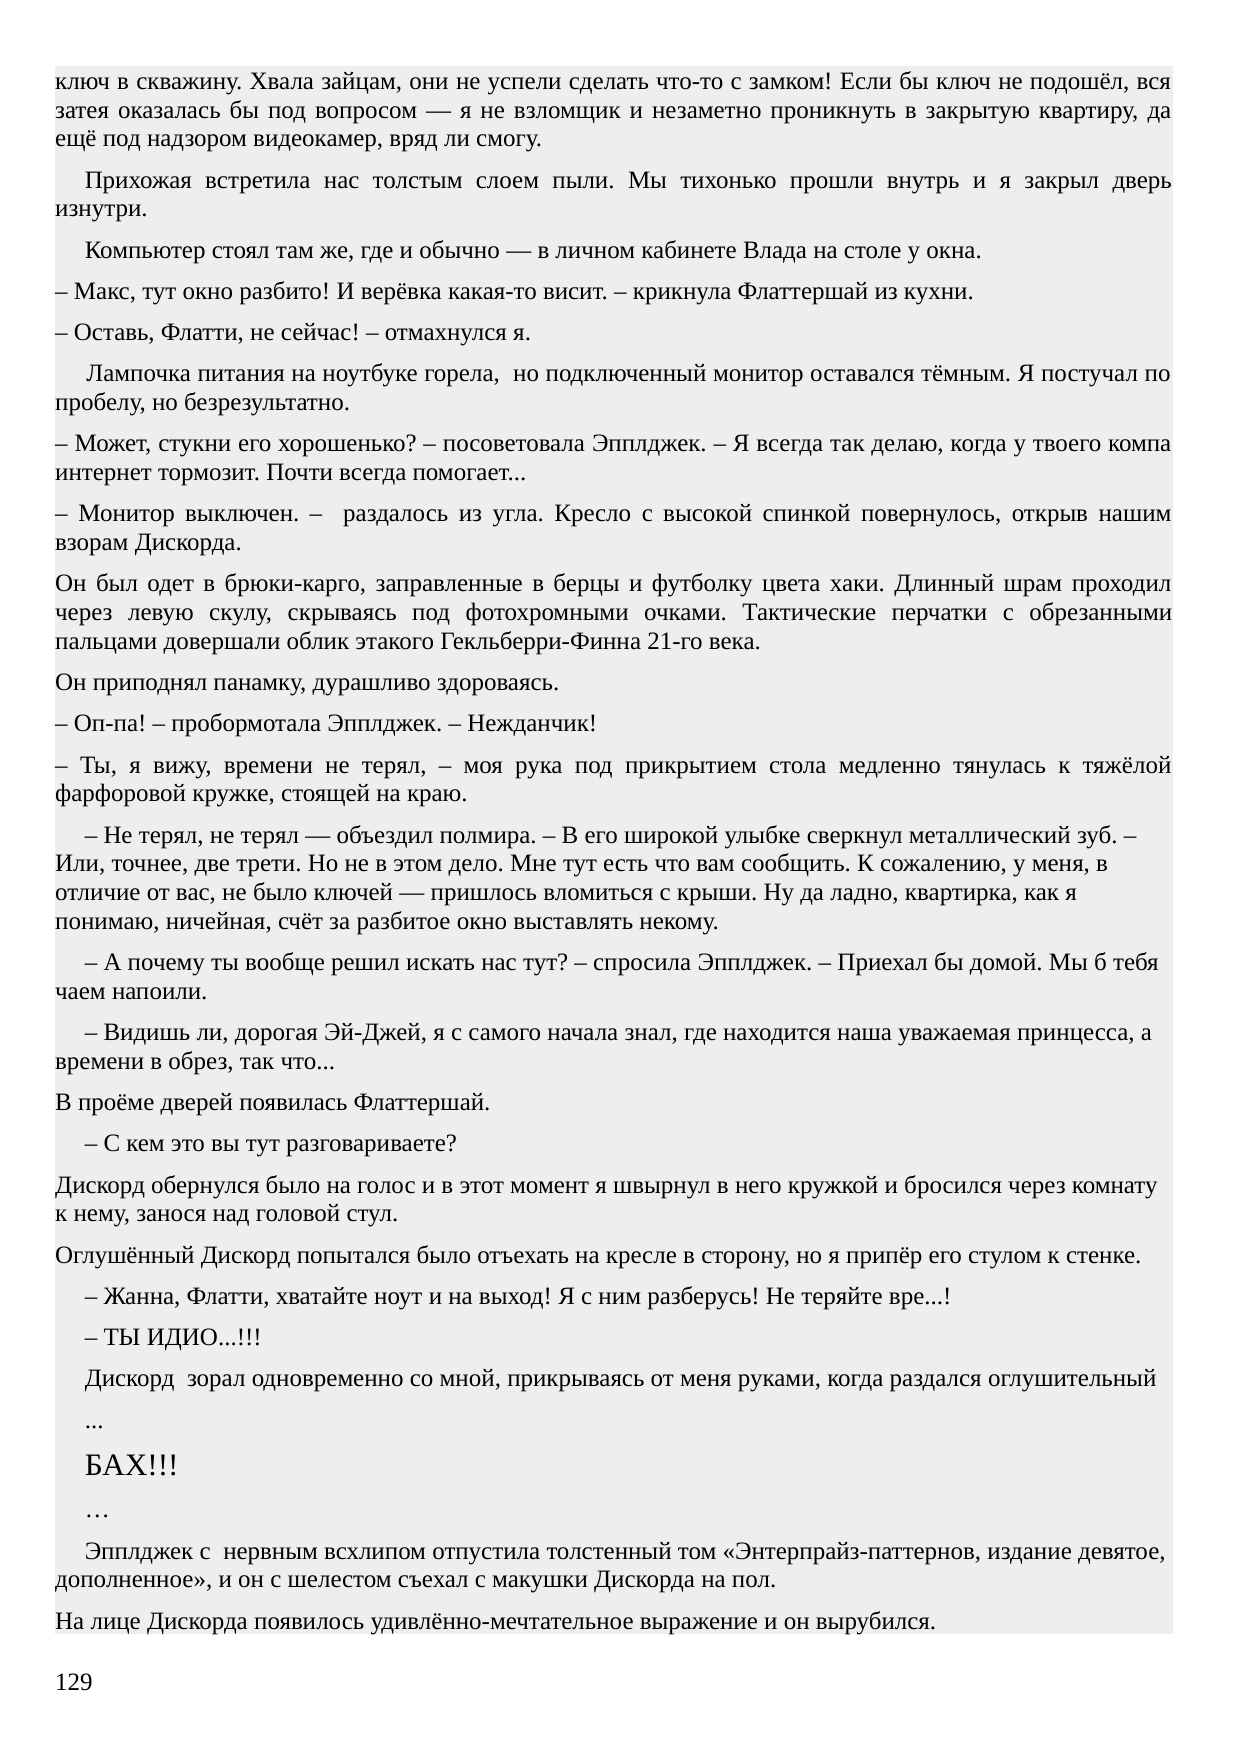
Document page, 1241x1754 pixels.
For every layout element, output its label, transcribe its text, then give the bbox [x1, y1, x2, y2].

text – Жанна, Флатти, хватайте ноут и на выход! Я с ним разберусь! Не теряйте вре...! [55, 1281, 1173, 1310]
text – С кем это вы тут разговариваете? [55, 1128, 1173, 1157]
text – Видишь ли, дорогая Эй-Джей, я с самого начала знал, где находится наша уважаемая принцесса, а времени в обрез, так что... [55, 1017, 1173, 1075]
text Прихожая встретила нас толстым слоем пыли. Мы тихонько прошли внутрь и я закрыл дверь изнутри. [55, 165, 1173, 222]
text Дискорд зорал одновременно со мной, прикрываясь от меня руками, когда раздался оглушительный [55, 1363, 1173, 1392]
text – Ты, я вижу, времени не терял, – моя рука под прикрытием стола медленно тянулась к тяжёлой фарфоровой кружке, стоящей на краю. [55, 750, 1173, 807]
text Он приподнял панамку, дурашливо здороваясь. [55, 667, 1173, 696]
text Лампочка питания на ноутбуке горела, но подключенный монитор оставался тёмным. Я постучал по пробелу, но безрезультатно. [55, 358, 1173, 416]
text Он был одет в брюки-карго, заправленные в берцы и футболку цвета хаки. Длинный шрам проходил через левую скулу, скрываясь под фотохромными очками. Тактические перчатки с обрезанными пальцами довершали облик этакого Гекльберри-Финна 21-го века. [55, 568, 1173, 655]
text – Оп-па! – пробормотала Эпплджек. – Нежданчик! [55, 708, 1173, 737]
text … [55, 1494, 1173, 1523]
text – А почему ты вообще решил искать нас тут? – спросила Эпплджек. – Приехал бы домой. Мы б тебя чаем напоили. [55, 947, 1173, 1005]
text ключ в скважину. Хвала зайцам, они не успели сделать что-то с замком! Если бы ключ не подошёл, вся затея оказалась бы под вопросом — я не взломщик и незаметно проникнуть в закрытую квартиру, да ещё под надзором видеокамер, вряд ли смогу. [55, 66, 1173, 152]
text Оглушённый Дискорд попытался было отъехать на кресле в сторону, но я припёр его стулом к стенке. [55, 1240, 1173, 1268]
text В проёме дверей появилась Флаттершай. [55, 1087, 1173, 1116]
text Компьютер стоял там же, где и обычно — в личном кабинете Влада на столе у окна. [55, 235, 1173, 263]
text Эпплджек с нервным всхлипом отпустила толстенный том «Энтерпрайз-паттернов, издание девятое, дополненное», и он с шелестом съехал с макушки Дискорда на пол. [55, 1536, 1173, 1593]
text На лице Дискорда появилось удивлённо-мечтательное выражение и он вырубился. [55, 1606, 1173, 1634]
text – Монитор выключен. – раздалось из угла. Кресло с высокой спинкой повернулось, открыв нашим взорам Дискорда. [55, 498, 1173, 556]
text – Макс, тут окно разбито! И верёвка какая-то висит. – крикнула Флаттершай из кухни. [55, 276, 1173, 305]
text – Не терял, не терял — объездил полмира. – В его широкой улыбке сверкнул металлический зуб. – Или, точнее, две трети. Но не в этом дело. Мне тут есть что вам сообщить. К сожалению, у меня, в отличие от вас, не было ключей — пришлось вломиться с крыши. Ну да ладно, квартирка, как я понимаю, ничейная, счёт за разбитое окно выставлять некому. [55, 820, 1173, 935]
text БАХ!!! [55, 1446, 1173, 1482]
text – Оставь, Флатти, не сейчас! – отмахнулся я. [55, 317, 1173, 346]
text ... [55, 1405, 1173, 1433]
list Дискорд обернулся было на голос и в этот момент я швырнул в него кружкой и бросился через комнату к нему, занося над головой стул. [55, 1170, 1173, 1227]
text – ТЫ ИДИО...!!! [55, 1322, 1173, 1351]
text – Может, стукни его хорошенько? – посоветовала Эпплджек. – Я всегда так делаю, когда у твоего компа интернет тормозит. Почти всегда помогает... [55, 428, 1173, 486]
